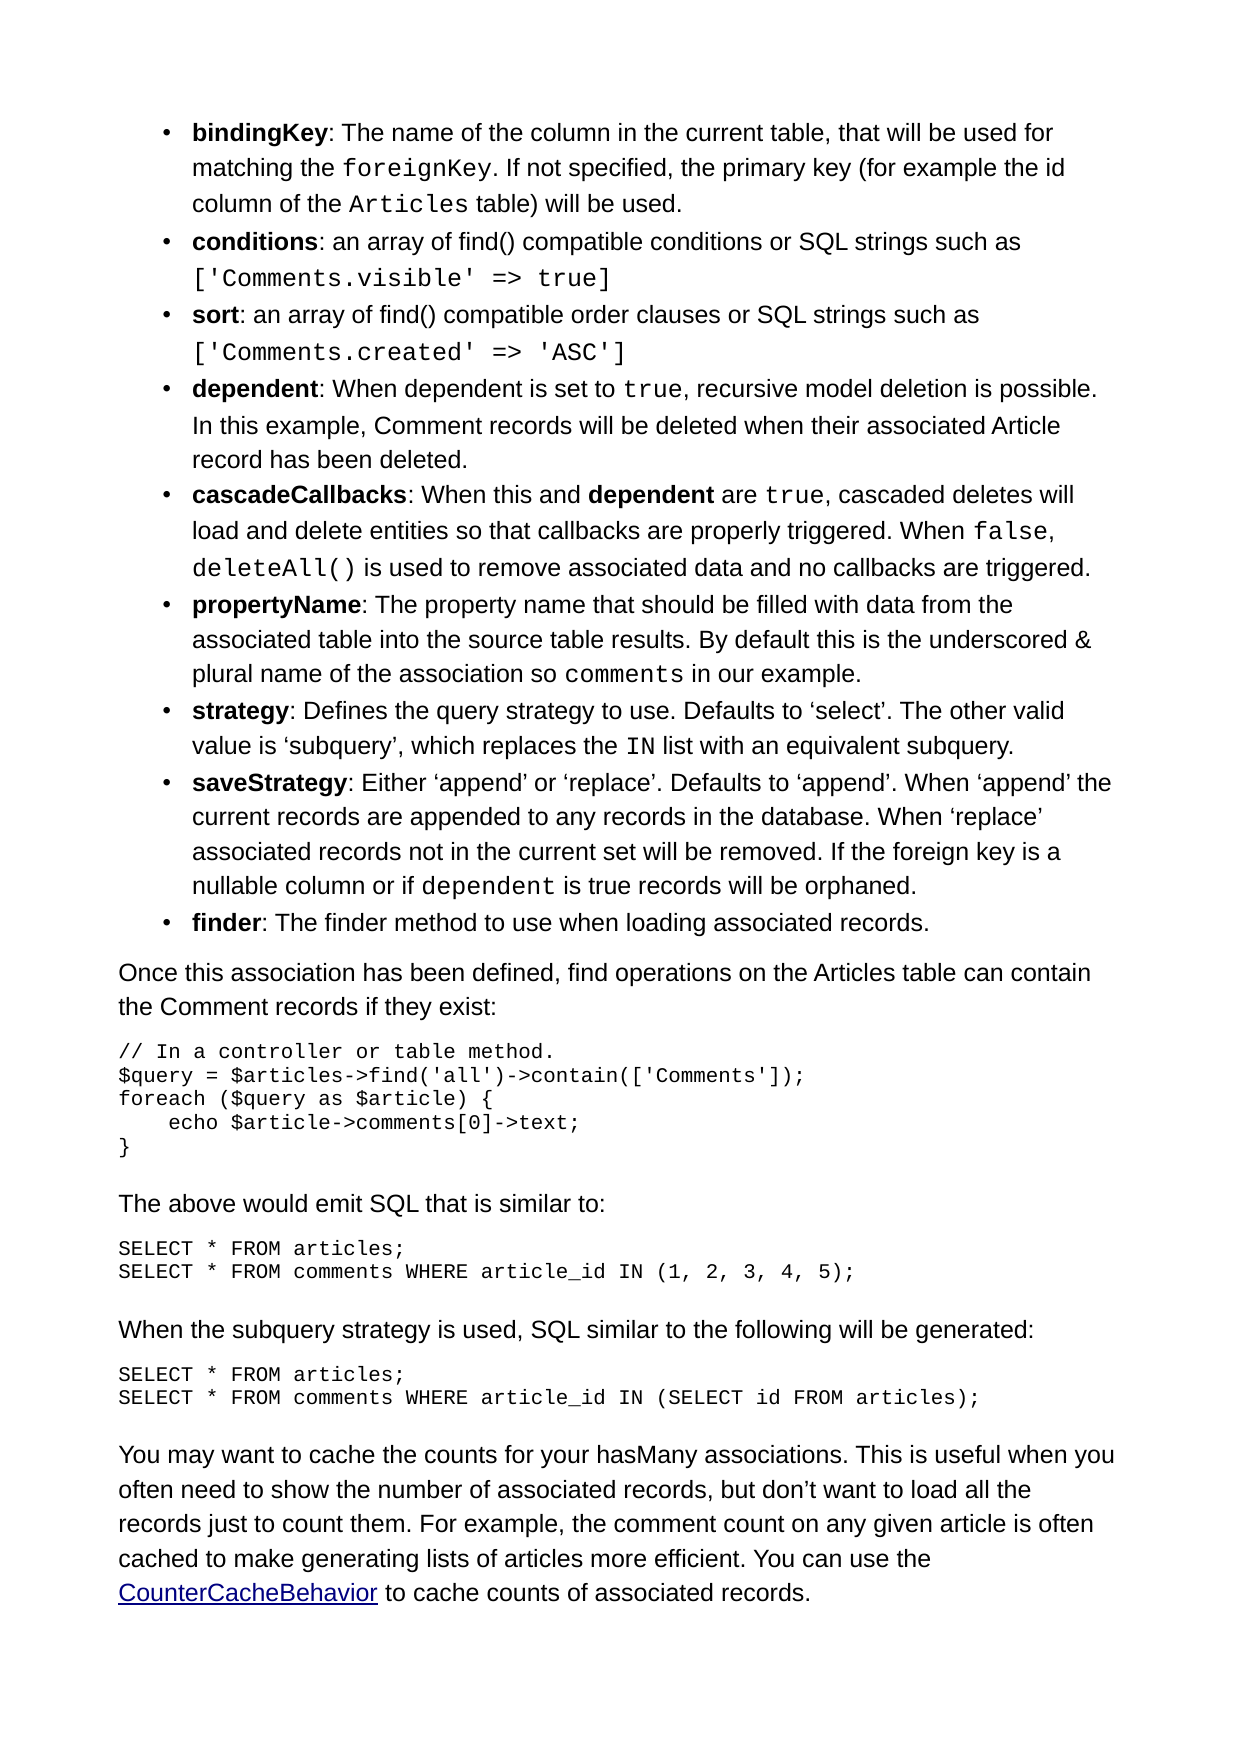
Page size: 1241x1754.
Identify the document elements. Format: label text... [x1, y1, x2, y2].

text echo $article->comments[0]->text; [118, 1112, 1122, 1136]
text // In a controller or table method. [118, 1041, 1122, 1065]
list dependent: When dependent is set to true, recursive model deletion is possible. In this example, Comment records will be deleted when their associated Article record has been deleted. [162, 374, 1122, 474]
list bindingKey: The name of the column in the current table, that will be used for matching the foreignKey. If not specified, the primary key (for example the id column of the Articles table) will be used. [162, 118, 1122, 220]
text The above would emit SQL that is similar to: [118, 1189, 1122, 1218]
text SELECT * FROM articles; [118, 1364, 1122, 1387]
text SELECT * FROM articles; [118, 1238, 1122, 1262]
text $query = $articles->find('all')->contain(['Comments']); [118, 1065, 1122, 1088]
list finder: The finder method to use when loading associated records. [162, 908, 1122, 937]
text Once this association has been defined, find operations on the Articles table can contain the Comment records if they exist: [118, 958, 1122, 1021]
text foreach ($query as $article) { [118, 1088, 1122, 1112]
text } [118, 1136, 1122, 1159]
list cascadeCallbacks: When this and dependent are true, cascaded deletes will load and delete entities so that callbacks are properly triggered. When false, deleteAll() is used to remove associated data and no callbacks are triggered. [162, 479, 1122, 584]
text SELECT * FROM comments WHERE article_id IN (1, 2, 3, 4, 5); [118, 1262, 1122, 1285]
text You may want to cache the counts for your hasMany associations. This is useful when you often need to show the number of associated records, but don’t want to load all the records just to count them. For example, the comment count on any given article is often cached to make generating lists of articles more efficient. You can use the CounterCacheBehavior to cache counts of associated records. [118, 1441, 1122, 1607]
list propertyName: The property name that should be filled with data from the associated table into the source table results. By default this is the underscored & plural name of the association so comments in our example. [162, 590, 1122, 690]
list conditions: an array of find() compatible conditions or SQL strings such as ['Comments.visible' => true] [162, 226, 1122, 294]
list saveStrategy: Either ‘append’ or ‘replace’. Defaults to ‘append’. When ‘append’ the current records are appended to any records in the database. When ‘replace’ associated records not in the current set will be removed. If the foreign key is a nullable column or if dependent is true records will be orphaned. [162, 768, 1122, 902]
list strategy: Defines the query strategy to use. Defaults to ‘select’. The other valid value is ‘subquery’, which replaces the IN list with an equivalent subquery. [162, 696, 1122, 762]
text When the subquery strategy is used, SQL similar to the following will be generated: [118, 1315, 1122, 1343]
text SELECT * FROM comments WHERE article_id IN (SELECT id FROM articles); [118, 1387, 1122, 1411]
list sort: an array of find() compatible order clauses or SQL strings such as ['Comments.created' => 'ASC'] [162, 300, 1122, 368]
